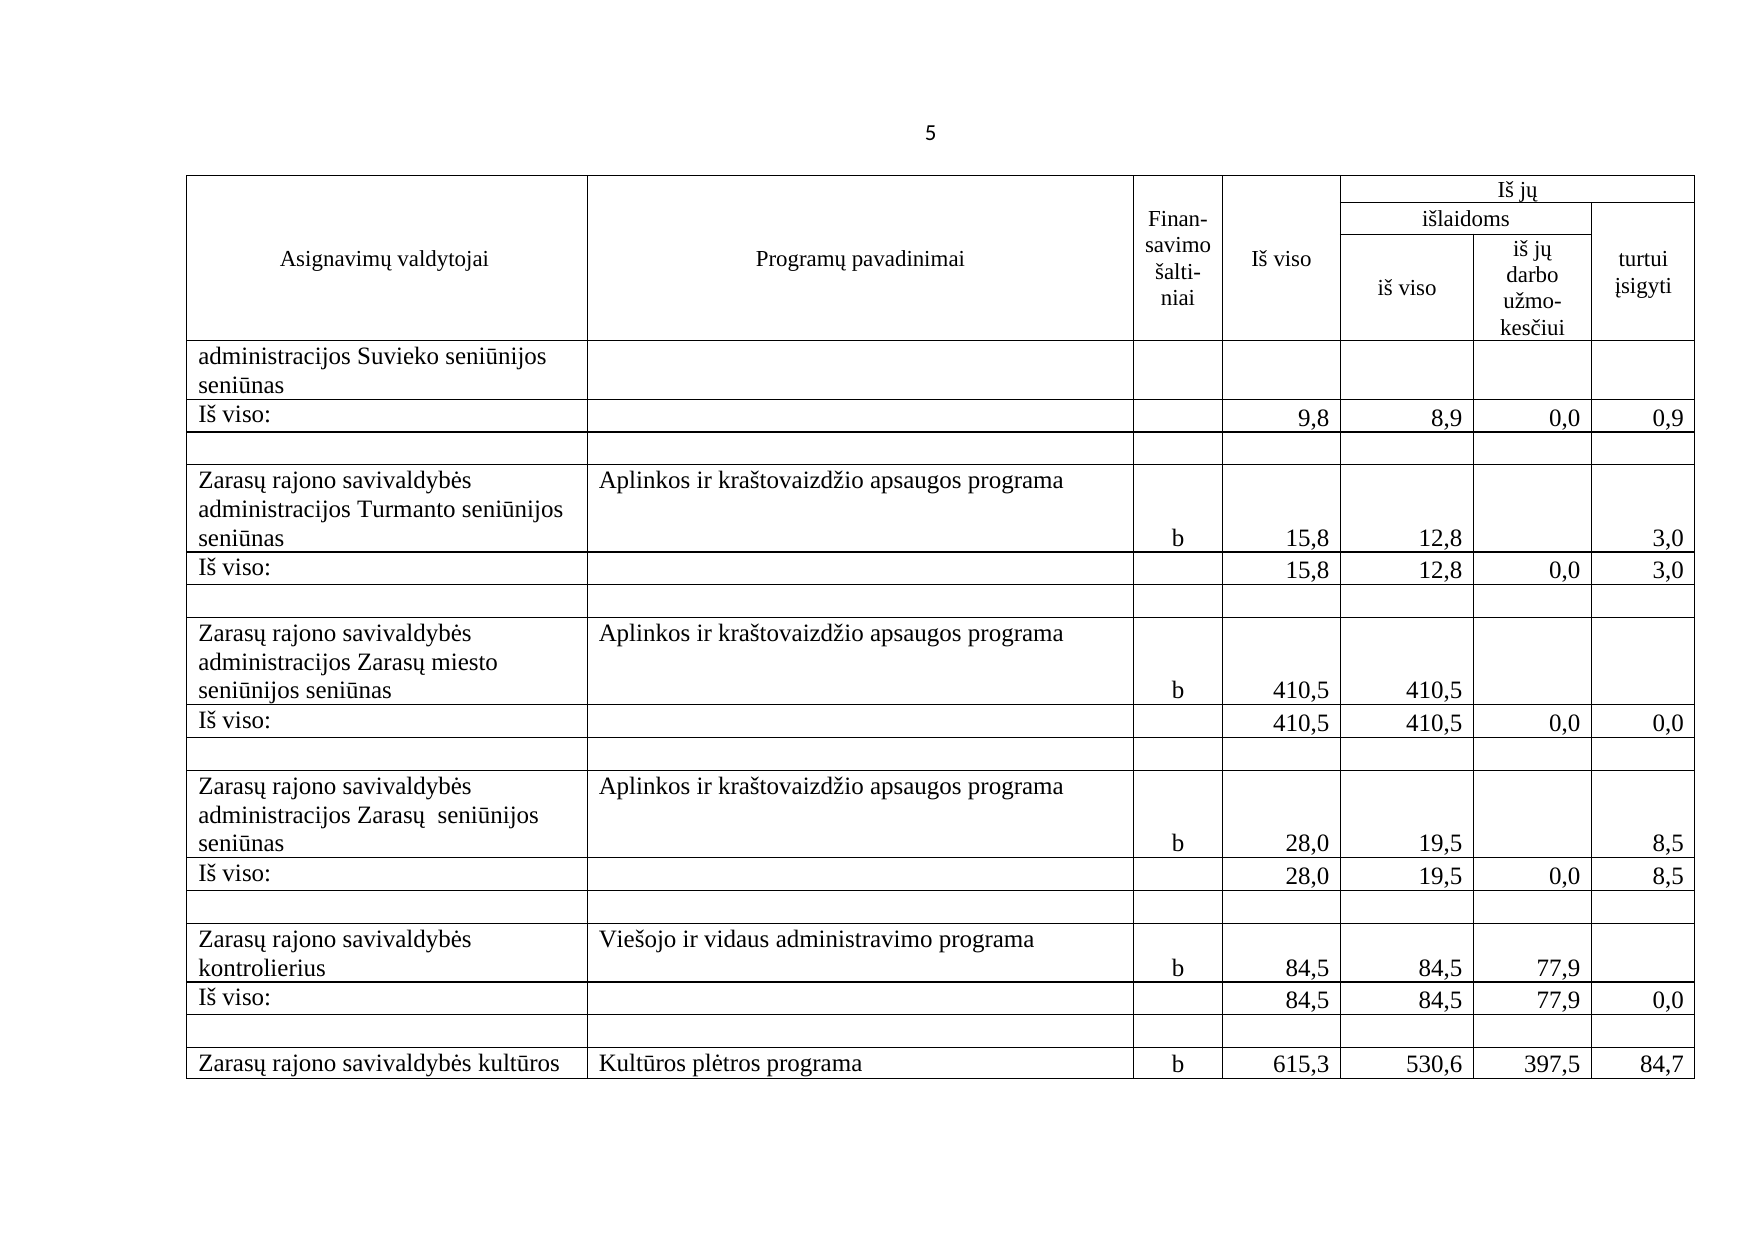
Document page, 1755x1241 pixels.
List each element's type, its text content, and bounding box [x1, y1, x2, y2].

table_cell [1223, 891, 1340, 923]
table_cell [1474, 738, 1591, 770]
table_cell turtui įsigyti [1592, 203, 1694, 340]
table_cell [588, 891, 1133, 923]
table_cell Iš viso: [187, 705, 587, 737]
table_cell [1341, 738, 1473, 770]
table_cell Zarasų rajono savivaldybės kultūros [187, 1048, 587, 1078]
table_cell [1592, 585, 1694, 617]
table_cell 12,8 [1341, 553, 1473, 584]
table_cell [588, 400, 1133, 431]
table_cell 0,0 [1592, 705, 1694, 737]
table_cell [1474, 1015, 1591, 1047]
table_cell 0,0 [1474, 553, 1591, 584]
table_cell 84,5 [1223, 983, 1340, 1014]
table_cell [1134, 858, 1222, 890]
table_cell 3,0 [1592, 553, 1694, 584]
table_cell 410,5 [1341, 705, 1473, 737]
table_cell 15,8 [1223, 553, 1340, 584]
table_cell Zarasų rajono savivaldybės administracijos Zarasų miesto seniūnijos seniūnas [187, 618, 587, 704]
table_cell Zarasų rajono savivaldybės administracijos Zarasų seniūnijos seniūnas [187, 771, 587, 857]
table_cell [1134, 400, 1222, 431]
table_cell 84,5 [1223, 924, 1340, 981]
table_cell iš viso [1341, 235, 1473, 340]
table_cell 19,5 [1341, 771, 1473, 857]
table_cell [1341, 433, 1473, 464]
table_cell [1223, 341, 1340, 398]
table_cell 12,8 [1341, 465, 1473, 551]
table_cell 0,0 [1474, 858, 1591, 890]
table_cell [187, 1015, 587, 1047]
table_cell 84,7 [1592, 1048, 1694, 1078]
table_cell 19,5 [1341, 858, 1473, 890]
table_cell 0,9 [1592, 400, 1694, 431]
table_cell [1134, 891, 1222, 923]
table_cell Aplinkos ir kraštovaizdžio apsaugos programa [588, 618, 1133, 704]
table_cell Iš viso: [187, 983, 587, 1014]
table_cell Zarasų rajono savivaldybės kontrolierius [187, 924, 587, 981]
table_cell administracijos Suvieko seniūnijos seniūnas [187, 341, 587, 398]
table_cell [187, 585, 587, 617]
table_cell Iš viso: [187, 858, 587, 890]
table_cell [1134, 983, 1222, 1014]
table_cell [1592, 433, 1694, 464]
table_cell [1134, 341, 1222, 398]
table_cell [1134, 1015, 1222, 1047]
table_cell [1341, 1015, 1473, 1047]
table_cell [1474, 891, 1591, 923]
table_cell [588, 705, 1133, 737]
table_cell [588, 341, 1133, 398]
table_header Asignavimų valdytojai [187, 176, 587, 340]
table_cell 0,0 [1474, 705, 1591, 737]
table_header Programų pavadinimai [588, 176, 1133, 340]
table_cell 8,9 [1341, 400, 1473, 431]
table_cell 0,0 [1474, 400, 1591, 431]
table_cell 410,5 [1223, 705, 1340, 737]
table_cell [1341, 891, 1473, 923]
table_cell [1223, 1015, 1340, 1047]
table_cell [1474, 433, 1591, 464]
table_cell [1592, 1015, 1694, 1047]
table_cell [1341, 341, 1473, 398]
table_cell Zarasų rajono savivaldybės administracijos Turmanto seniūnijos seniūnas [187, 465, 587, 551]
table_cell 410,5 [1341, 618, 1473, 704]
table_cell 615,3 [1223, 1048, 1340, 1078]
table_cell [187, 738, 587, 770]
table_cell [187, 433, 587, 464]
table_cell iš jų darbo užmo-kesčiui [1474, 235, 1591, 340]
table_cell [588, 553, 1133, 584]
table_cell [1134, 585, 1222, 617]
table_cell 8,5 [1592, 858, 1694, 890]
table_cell 530,6 [1341, 1048, 1473, 1078]
table_cell 8,5 [1592, 771, 1694, 857]
table_cell 84,5 [1341, 983, 1473, 1014]
table_cell 397,5 [1474, 1048, 1591, 1078]
table_cell [1223, 433, 1340, 464]
table_cell [1474, 618, 1591, 704]
table_cell [1134, 553, 1222, 584]
table_cell 28,0 [1223, 771, 1340, 857]
table_cell 15,8 [1223, 465, 1340, 551]
table_cell [588, 738, 1133, 770]
table_cell 77,9 [1474, 924, 1591, 981]
table_cell Viešojo ir vidaus administravimo programa [588, 924, 1133, 981]
table_cell [1592, 618, 1694, 704]
table_cell 28,0 [1223, 858, 1340, 890]
table_cell b [1134, 618, 1222, 704]
table_cell [1223, 738, 1340, 770]
table_cell Iš viso: [187, 553, 587, 584]
table_cell [588, 1015, 1133, 1047]
table_cell 3,0 [1592, 465, 1694, 551]
table_cell [1592, 341, 1694, 398]
table_cell [588, 858, 1133, 890]
table_cell b [1134, 1048, 1222, 1078]
table_cell 84,5 [1341, 924, 1473, 981]
table_cell 77,9 [1474, 983, 1591, 1014]
table_cell [1474, 585, 1591, 617]
table_cell 0,0 [1592, 983, 1694, 1014]
table_cell [1592, 738, 1694, 770]
table_cell 9,8 [1223, 400, 1340, 431]
table_cell [1341, 585, 1473, 617]
table_cell [1474, 771, 1591, 857]
table_cell [187, 891, 587, 923]
table_cell Aplinkos ir kraštovaizdžio apsaugos programa [588, 465, 1133, 551]
table_cell Iš viso: [187, 400, 587, 431]
table_cell [588, 983, 1133, 1014]
table_cell [1223, 585, 1340, 617]
table_cell Kultūros plėtros programa [588, 1048, 1133, 1078]
table_cell [588, 433, 1133, 464]
table_header Iš viso [1223, 176, 1340, 340]
table_cell b [1134, 924, 1222, 981]
table_cell [1134, 738, 1222, 770]
table_cell [1134, 433, 1222, 464]
table_cell [1474, 465, 1591, 551]
table_cell [1592, 891, 1694, 923]
table_cell [588, 585, 1133, 617]
table_cell b [1134, 465, 1222, 551]
table_cell išlaidoms [1341, 203, 1591, 233]
table_cell Aplinkos ir kraštovaizdžio apsaugos programa [588, 771, 1133, 857]
table_cell b [1134, 771, 1222, 857]
table_header Finan-savimo šalti-niai [1134, 176, 1222, 340]
table_header Iš jų [1341, 176, 1694, 202]
table_cell [1592, 924, 1694, 981]
table_cell 410,5 [1223, 618, 1340, 704]
table_cell [1134, 705, 1222, 737]
table_cell [1474, 341, 1591, 398]
